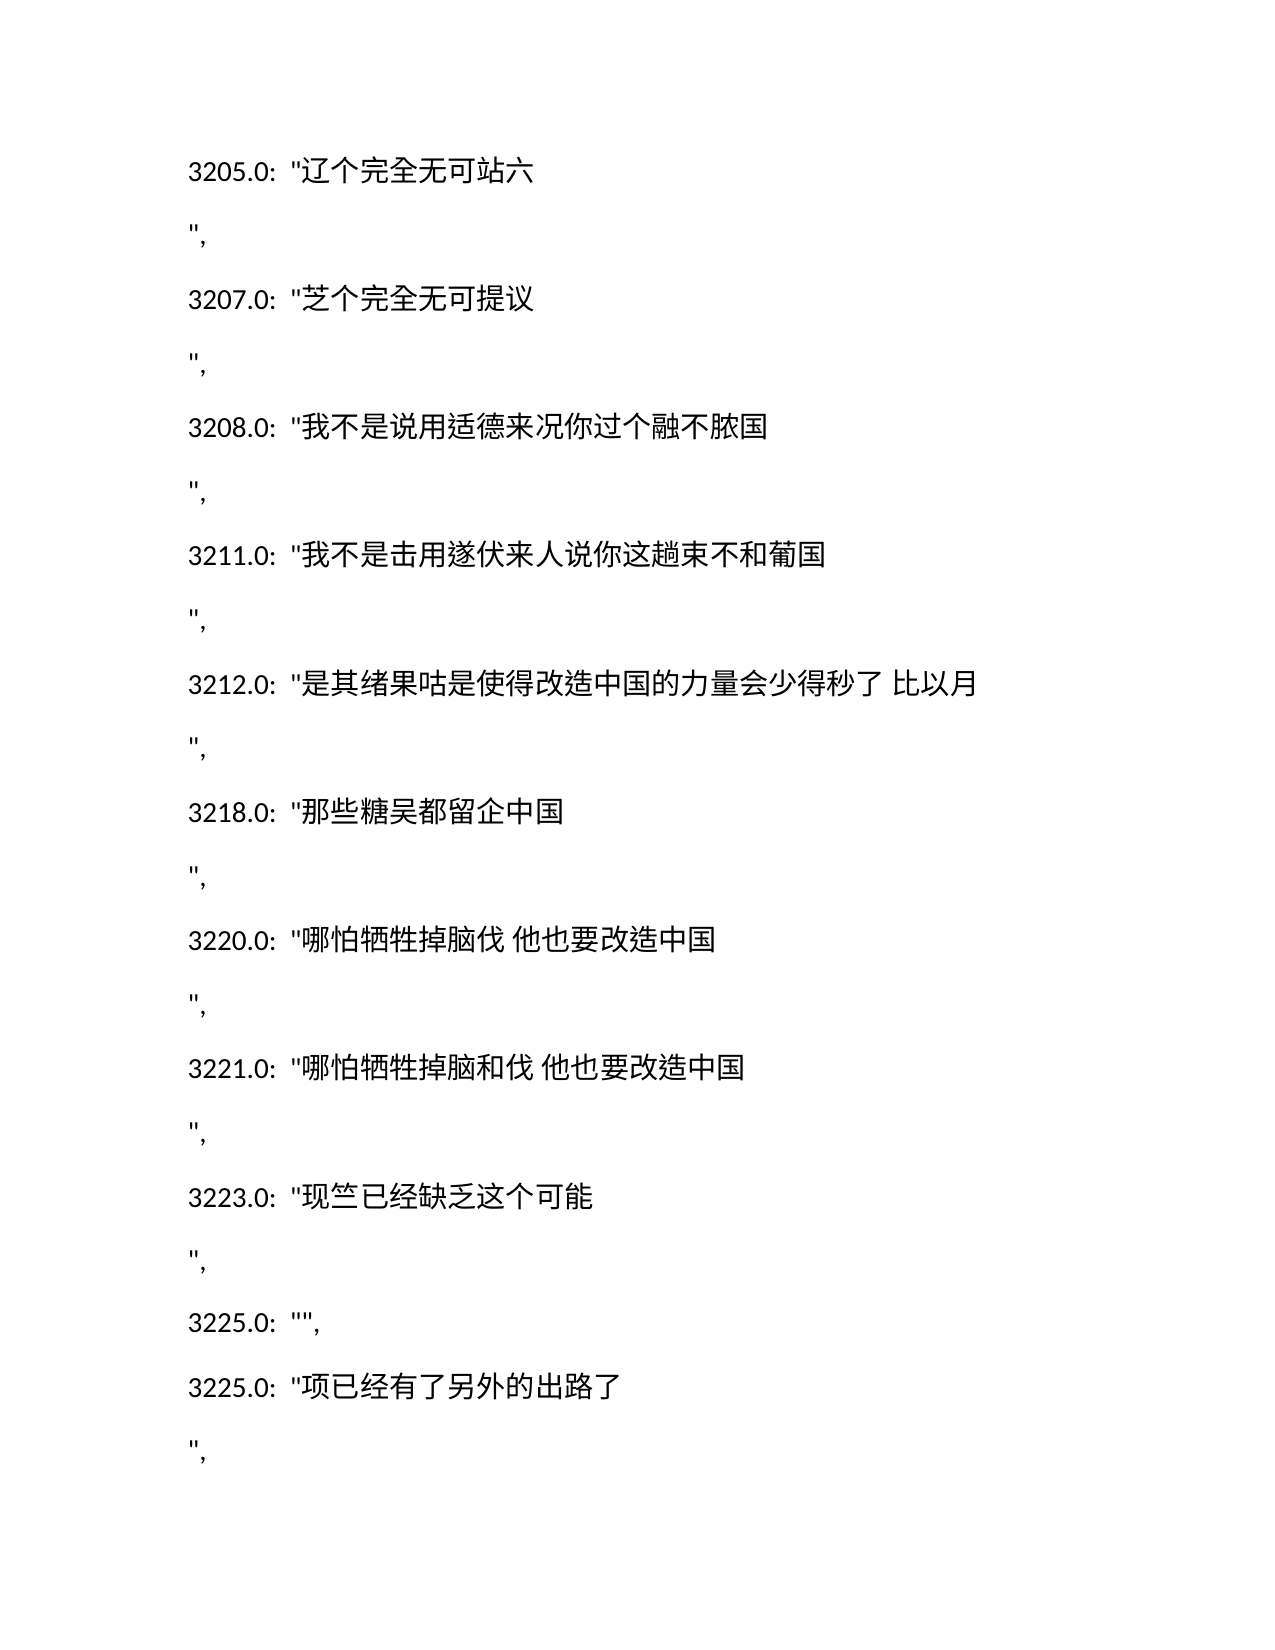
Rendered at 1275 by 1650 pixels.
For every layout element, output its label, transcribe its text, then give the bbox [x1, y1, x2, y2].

text ", [187, 601, 1087, 637]
text ", [187, 345, 1087, 380]
text 3225.0: "项已经有了另外的出路了 [187, 1366, 1087, 1406]
text ", [187, 729, 1087, 765]
text ", [187, 473, 1087, 508]
text ", [187, 986, 1087, 1021]
text ", [187, 858, 1087, 893]
text 3212.0: "是其绪果咕是使得改造中国的力量会少得秒了 比以月 [187, 663, 1087, 703]
text ", [187, 1432, 1087, 1468]
text ", [187, 216, 1087, 252]
text ", [187, 1242, 1087, 1278]
text 3211.0: "我不是击用遂伏来人说你这趟束不和葡国 [187, 535, 1087, 574]
text ", [187, 1114, 1087, 1150]
text 3207.0: "芝个完全无可提议 [187, 278, 1087, 318]
text 3221.0: "哪怕牺牲掉脑和伐 他也要改造中国 [187, 1048, 1087, 1087]
text 3225.0: "", [187, 1304, 1087, 1340]
text 3223.0: "现竺已经缺乏这个可能 [187, 1176, 1087, 1216]
text 3208.0: "我不是说用适德来况你过个融不脓国 [187, 406, 1087, 446]
text 3205.0: "辽个完全无可站六 [187, 150, 1087, 190]
text 3220.0: "哪怕牺牲掉脑伐 他也要改造中国 [187, 919, 1087, 959]
text 3218.0: "那些糖吴都留企中国 [187, 791, 1087, 831]
